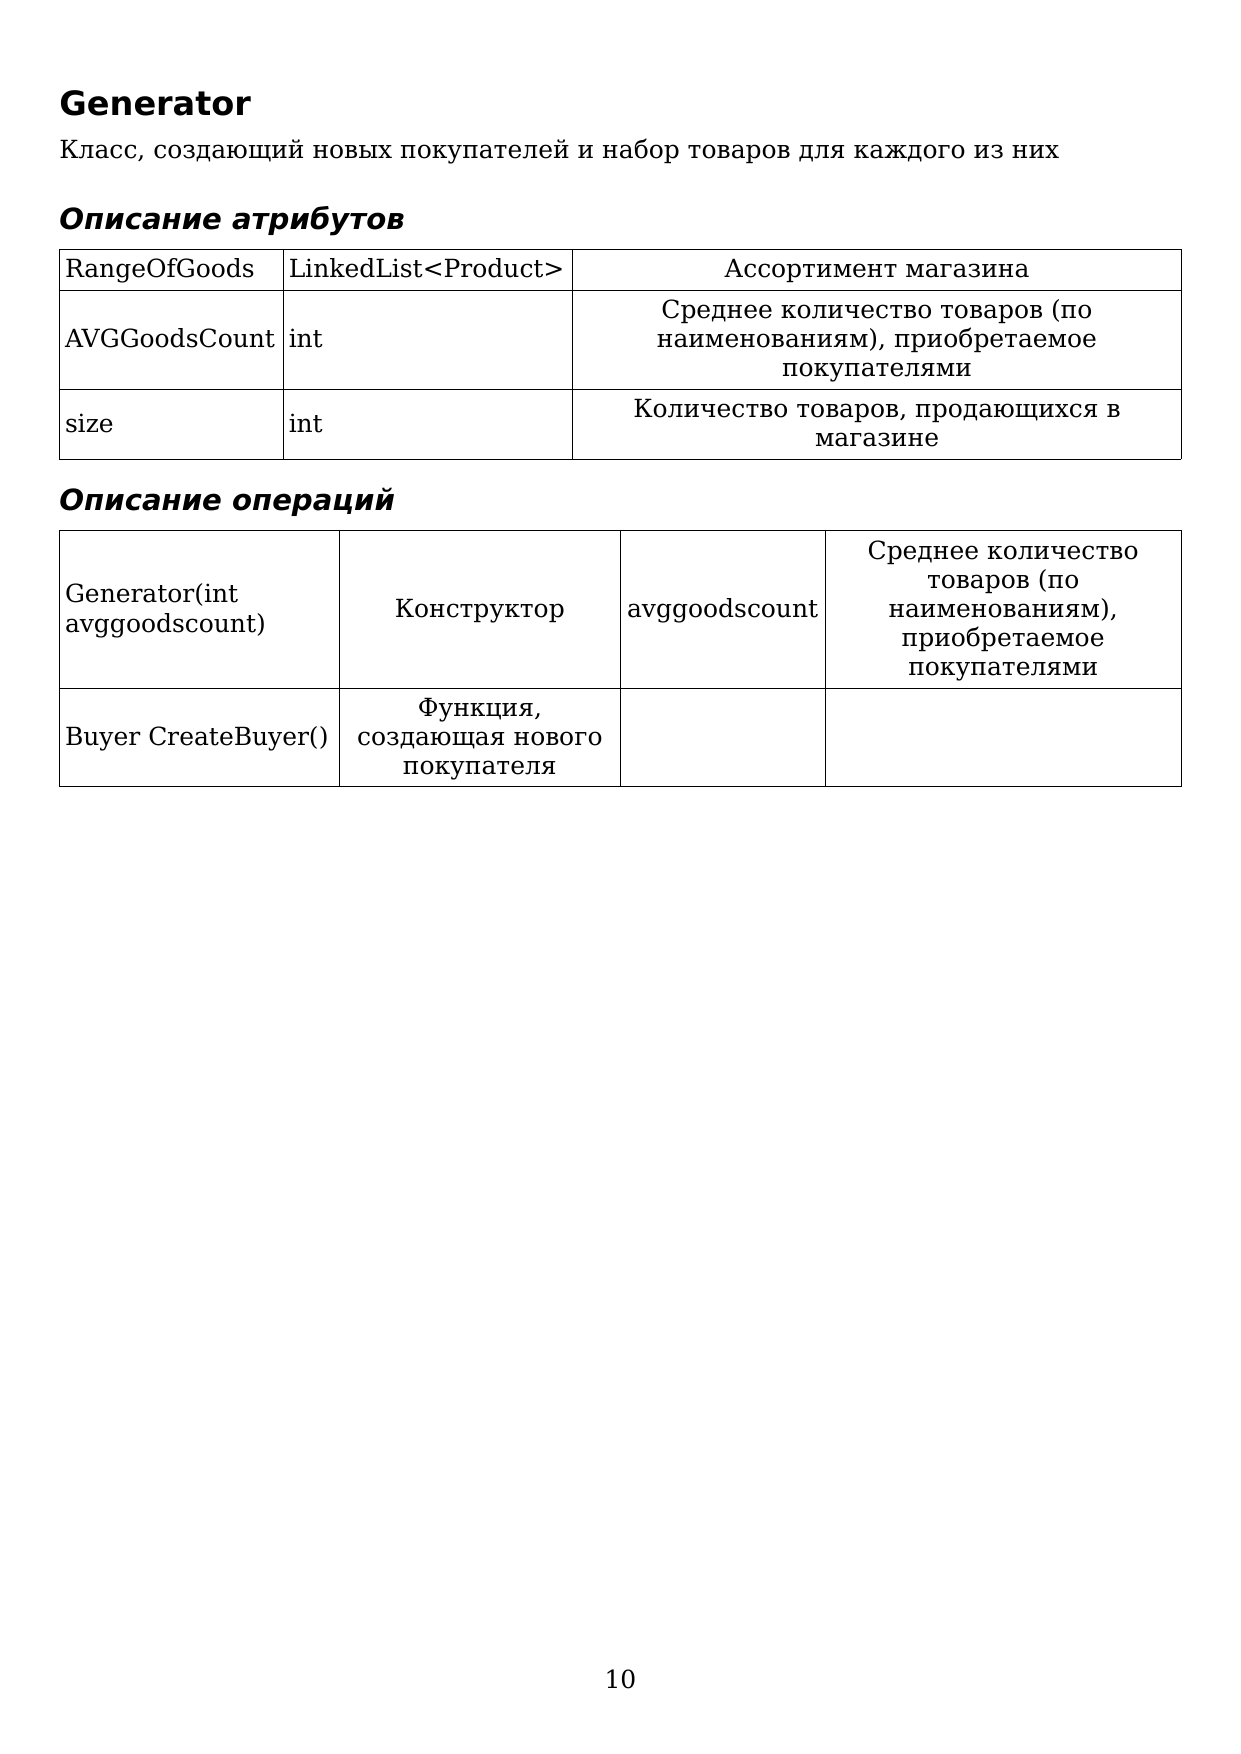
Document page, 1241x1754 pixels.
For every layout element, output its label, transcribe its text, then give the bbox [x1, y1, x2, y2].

table_cell int [284, 291, 572, 388]
table_cell int [284, 390, 572, 458]
table_cell Buyer CreateBuyer() [60, 689, 339, 786]
subtitle Описание атрибутов [59, 202, 1181, 236]
subtitle Описание операций [59, 483, 1181, 517]
table_cell AVGGoodsCount [60, 291, 283, 388]
table_header LinkedList<Product> [284, 250, 572, 289]
subtitle Generator [59, 84, 1181, 123]
table_cell [826, 689, 1181, 786]
table_header Среднее количество товаров (по наименованиям), приобретаемое покупателями [826, 531, 1181, 687]
table_header RangeOfGoods [60, 250, 283, 289]
table_header Конструктор [340, 531, 620, 687]
table_cell size [60, 390, 283, 458]
text Класс, создающий новых покупателей и набор товаров для каждого из них [59, 136, 1181, 165]
table_cell Количество товаров, продающихся в магазине [573, 390, 1181, 458]
table_cell Функция, создающая нового покупателя [340, 689, 620, 786]
table_header Generator(int avggoodscount) [60, 531, 339, 687]
table_cell Среднее количество товаров (по наименованиям), приобретаемое покупателями [573, 291, 1181, 388]
table_cell [621, 689, 825, 786]
table_header Ассортимент магазина [573, 250, 1181, 289]
table_header avggoodscount [621, 531, 825, 687]
